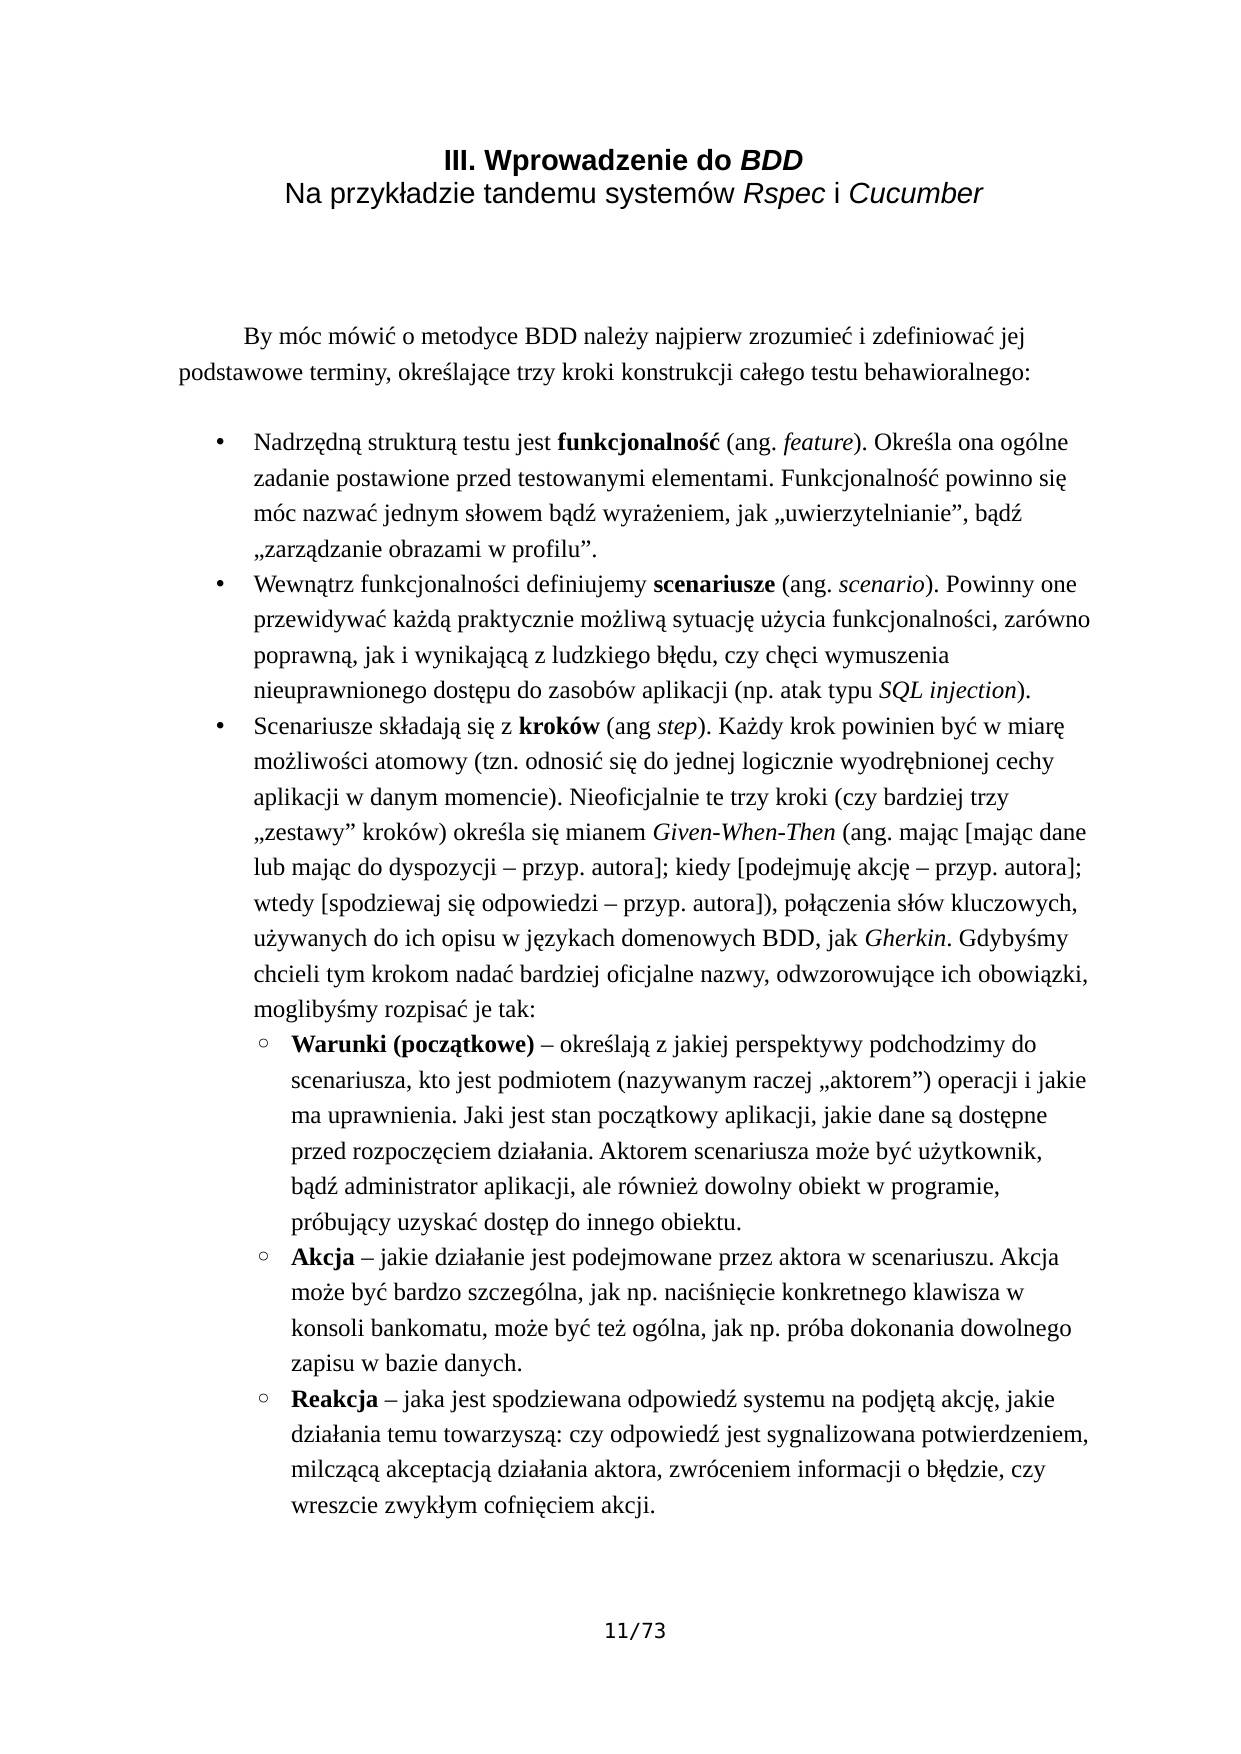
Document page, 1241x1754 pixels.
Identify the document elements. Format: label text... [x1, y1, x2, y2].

text Na przykładzie tandemu systemów Rspec i Cucumber [177, 176, 1093, 210]
list Akcja – jakie działanie jest podejmowane przez aktora w scenariuszu. Akcja może być bardzo szczególna, jak np. naciśnięcie konkretnego klawisza w konsoli bankomatu, może być też ogólna, jak np. próba dokonania dowolnego zapisu w bazie danych. [253, 1237, 1093, 1379]
text By móc mówić o metodyce BDD należy najpierw zrozumieć i zdefiniować jej podstawowe terminy, określające trzy kroki konstrukcji całego testu behawioralnego: [178, 316, 1093, 387]
list Nadrzędną strukturą testu jest funkcjonalność (ang. feature). Określa ona ogólne zadanie postawione przed testowanymi elementami. Funkcjonalność powinno się móc nazwać jednym słowem bądź wyrażeniem, jak „uwierzytelnianie”, bądź „zarządzanie obrazami w profilu”. [216, 422, 1093, 564]
list Warunki (początkowe) – określają z jakiej perspektywy podchodzimy do scenariusza, kto jest podmiotem (nazywanym raczej „aktorem”) operacji i jakie ma uprawnienia. Jaki jest stan początkowy aplikacji, jakie dane są dostępne przed rozpoczęciem działania. Aktorem scenariusza może być użytkownik, bądź administrator aplikacji, ale również dowolny obiekt w programie, próbujący uzyskać dostęp do innego obiektu. [253, 1024, 1093, 1237]
list Wewnątrz funkcjonalności definiujemy scenariusze (ang. scenario). Powinny one przewidywać każdą praktycznie możliwą sytuację użycia funkcjonalności, zarówno poprawną, jak i wynikającą z ludzkiego błędu, czy chęci wymuszenia nieuprawnionego dostępu do zasobów aplikacji (np. atak typu SQL injection). [216, 564, 1093, 706]
list Scenariusze składają się z kroków (ang step). Każdy krok powinien być w miarę możliwości atomowy (tzn. odnosić się do jednej logicznie wyodrębnionej cechy aplikacji w danym momencie). Nieoficjalnie te trzy kroki (czy bardziej trzy „zestawy” kroków) określa się mianem Given-When-Then (ang. mając [mając dane lub mając do dyspozycji – przyp. autora]; kiedy [podejmuję akcję – przyp. autora]; wtedy [spodziewaj się odpowiedzi – przyp. autora]), połączenia słów kluczowych, używanych do ich opisu w językach domenowych BDD, jak Gherkin. Gdybyśmy chcieli tym krokom nadać bardziej oficjalne nazwy, odwzorowujące ich obowiązki, moglibyśmy rozpisać je tak: [216, 706, 1093, 1024]
list Reakcja – jaka jest spodziewana odpowiedź systemu na podjętą akcję, jakie działania temu towarzyszą: czy odpowiedź jest sygnalizowana potwierdzeniem, milczącą akceptacją działania aktora, zwróceniem informacji o błędzie, czy wreszcie zwykłym cofnięciem akcji. [253, 1379, 1093, 1520]
list Wprowadzenie do BDD [177, 143, 1093, 176]
